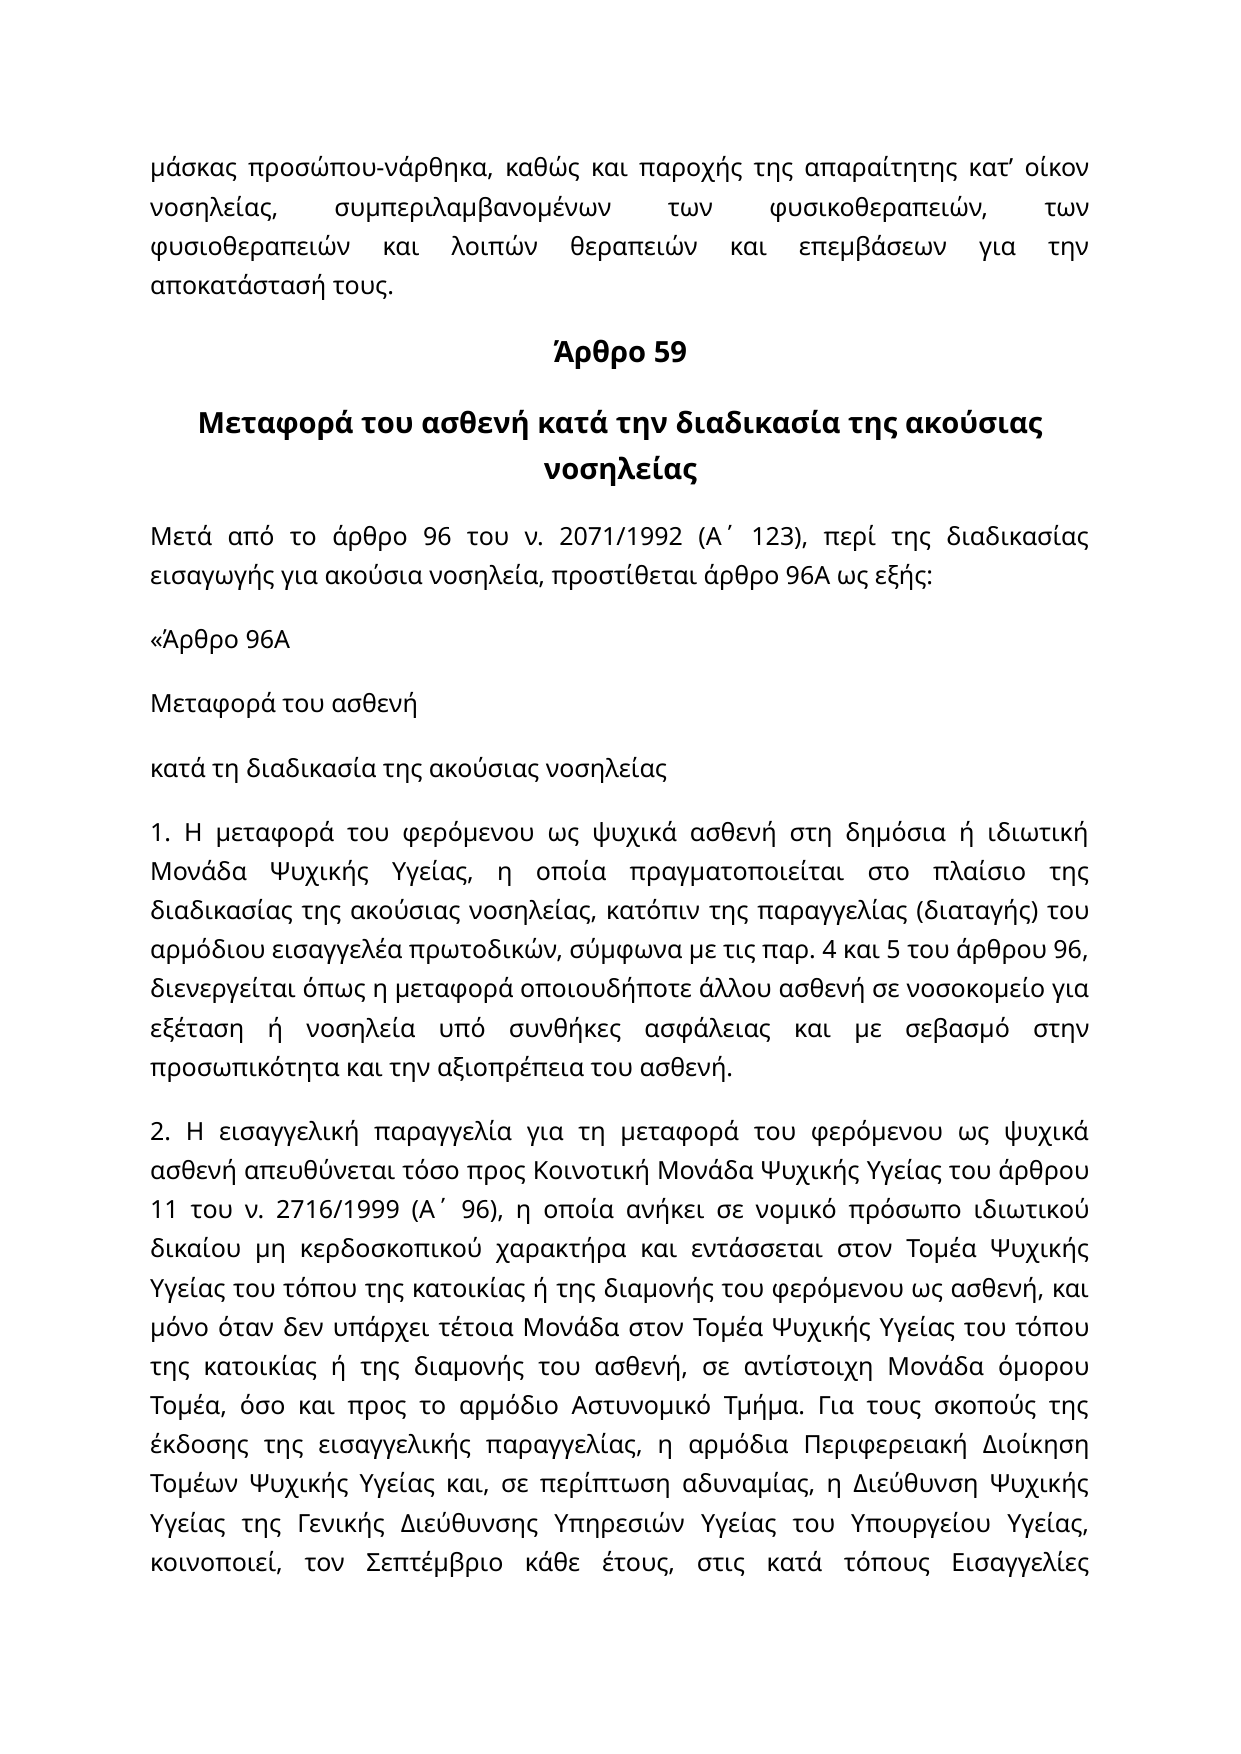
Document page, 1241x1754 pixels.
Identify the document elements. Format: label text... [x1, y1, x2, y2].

text κατά τη διαδικασία της ακούσιας νοσηλείας [150, 750, 1090, 784]
text Μετά από το άρθρο 96 του ν. 2071/1992 (Α΄ 123), περί της διαδικασίας εισαγωγής για ακούσια νοσηλεία, προστίθεται άρθρο 96Α ως εξής: [150, 518, 1090, 592]
text 1. H μεταφορά του φερόμενου ως ψυχικά ασθενή στη δημόσια ή ιδιωτική Μονάδα Ψυχικής Υγείας, η οποία πραγματοποιείται στο πλαίσιο της διαδικασίας της ακούσιας νοσηλείας, κατόπιν της παραγγελίας (διαταγής) του αρμόδιου εισαγγελέα πρωτοδικών, σύμφωνα με τις παρ. 4 και 5 του άρθρου 96, διενεργείται όπως η μεταφορά οποιουδήποτε άλλου ασθενή σε νοσοκομείο για εξέταση ή νοσηλεία υπό συνθήκες ασφάλειας και με σεβασμό στην προσωπικότητα και την αξιοπρέπεια του ασθενή. [150, 814, 1090, 1083]
text μάσκας προσώπου-νάρθηκα, καθώς και παροχής της απαραίτητης κατ’ οίκον νοσηλείας, συμπεριλαμβανομένων των φυσικοθεραπειών, των φυσιοθεραπειών και λοιπών θεραπειών και επεμβάσεων για την αποκατάστασή τους. [150, 150, 1090, 302]
text «Άρθρο 96Α [150, 622, 1090, 656]
subtitle Μεταφορά του ασθενή κατά την διαδικασία της ακούσιας νοσηλείας [150, 402, 1090, 488]
subtitle Άρθρο 59 [150, 332, 1090, 371]
text Μεταφορά του ασθενή [150, 686, 1090, 720]
text 2. Η εισαγγελική παραγγελία για τη μεταφορά του φερόμενου ως ψυχικά ασθενή απευθύνεται τόσο προς Κοινοτική Μονάδα Ψυχικής Υγείας του άρθρου 11 του ν. 2716/1999 (Α΄ 96), η οποία ανήκει σε νομικό πρόσωπο ιδιωτικού δικαίου μη κερδοσκοπικού χαρακτήρα και εντάσσεται στον Τομέα Ψυχικής Υγείας του τόπου της κατοικίας ή της διαμονής του φερόμενου ως ασθενή, και μόνο όταν δεν υπάρχει τέτοια Μονάδα στον Τομέα Ψυχικής Υγείας του τόπου της κατοικίας ή της διαμονής του ασθενή, σε αντίστοιχη Μονάδα όμορου Τομέα, όσο και προς το αρμόδιο Αστυνομικό Τμήμα. Για τους σκοπούς της έκδοσης της εισαγγελικής παραγγελίας, η αρμόδια Περιφερειακή Διοίκηση Τομέων Ψυχικής Υγείας και, σε περίπτωση αδυναμίας, η Διεύθυνση Ψυχικής Υγείας της Γενικής Διεύθυνσης Υπηρεσιών Υγείας του Υπουργείου Υγείας, κοινοποιεί, τον Σεπτέμβριο κάθε έτους, στις κατά τόπους Εισαγγελίες [150, 1113, 1090, 1578]
